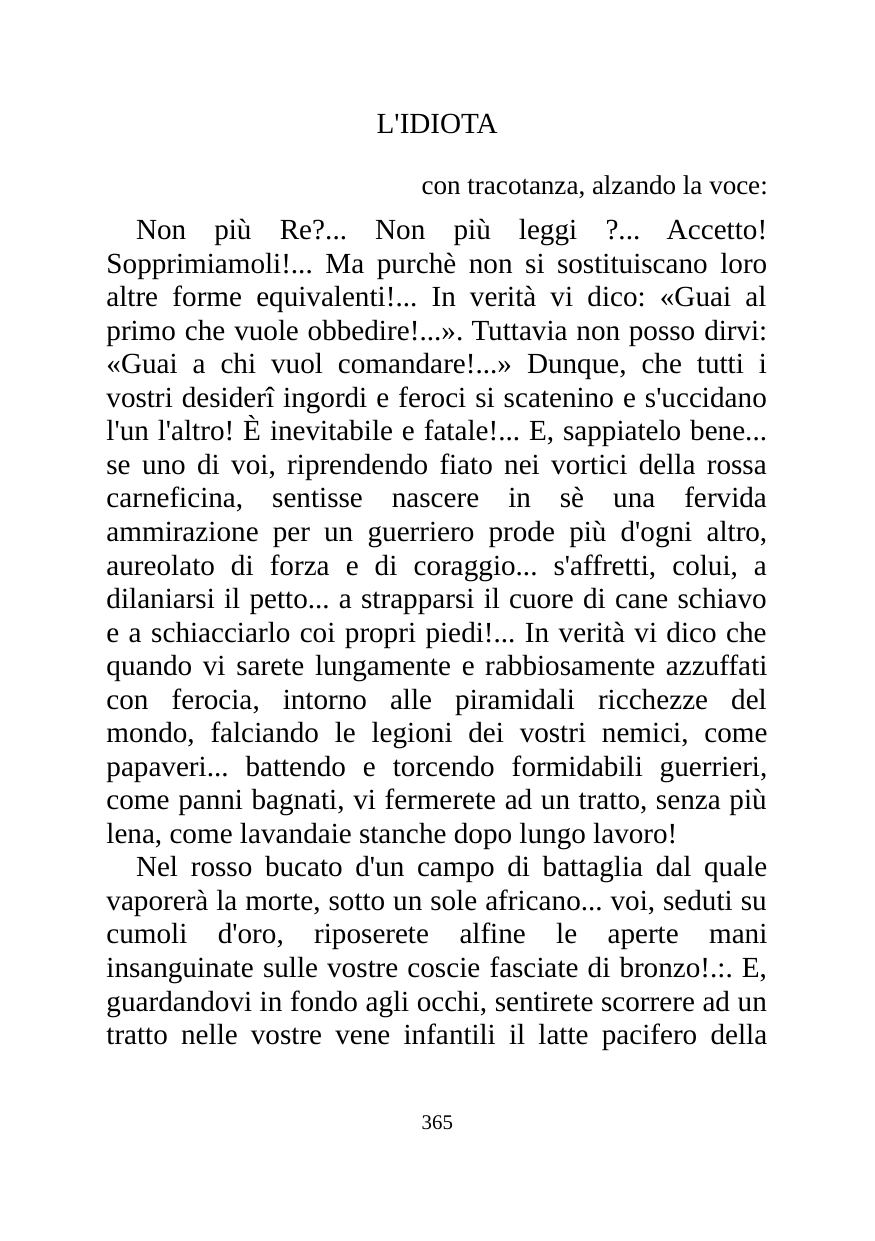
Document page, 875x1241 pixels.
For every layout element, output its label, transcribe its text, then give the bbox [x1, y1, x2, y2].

text l'idiota [106, 106, 768, 140]
text con tracotanza, alzando la voce: [402, 169, 768, 200]
text Nel rosso bucato d'un campo di battaglia dal quale vaporerà la morte, sotto un sole africano... voi, seduti su cumoli d'oro, riposerete alfine le aperte mani insanguinate sulle vostre coscie fasciate di bronzo!.:. E, guardandovi in fondo agli occhi, sentirete scorrere ad un tratto nelle vostre vene infantili il latte pacifero della [106, 849, 768, 1051]
text Non più Re?... Non più leggi ?... Accetto! Sopprimiamoli!... Ma purchè non si sostituiscano loro altre forme equivalenti!... In verità vi dico: «Guai al primo che vuole obbedire!...». Tuttavia non posso dirvi: «Guai a chi vuol comandare!...» Dunque, che tutti i vostri desiderî ingordi e feroci si scatenino e s'uccidano l'un l'altro! È inevitabile e fatale!... E, sappiatelo bene... se uno di voi, riprendendo fiato nei vortici della rossa carneficina, sentisse nascere in sè una fervida ammirazione per un guerriero prode più d'ogni altro, aureolato di forza e di coraggio... s'affretti, colui, a dilaniarsi il petto... a strapparsi il cuore di cane schiavo e a schiacciarlo coi propri piedi!... In verità vi dico che quando vi sarete lungamente e rabbiosamente azzuffati con ferocia, intorno alle piramidali ricchezze del mondo, falciando le legioni dei vostri nemici, come papaveri... battendo e torcendo formidabili guerrieri, come panni bagnati, vi fermerete ad un tratto, senza più lena, come lavandaie stanche dopo lungo lavoro! [106, 212, 768, 849]
